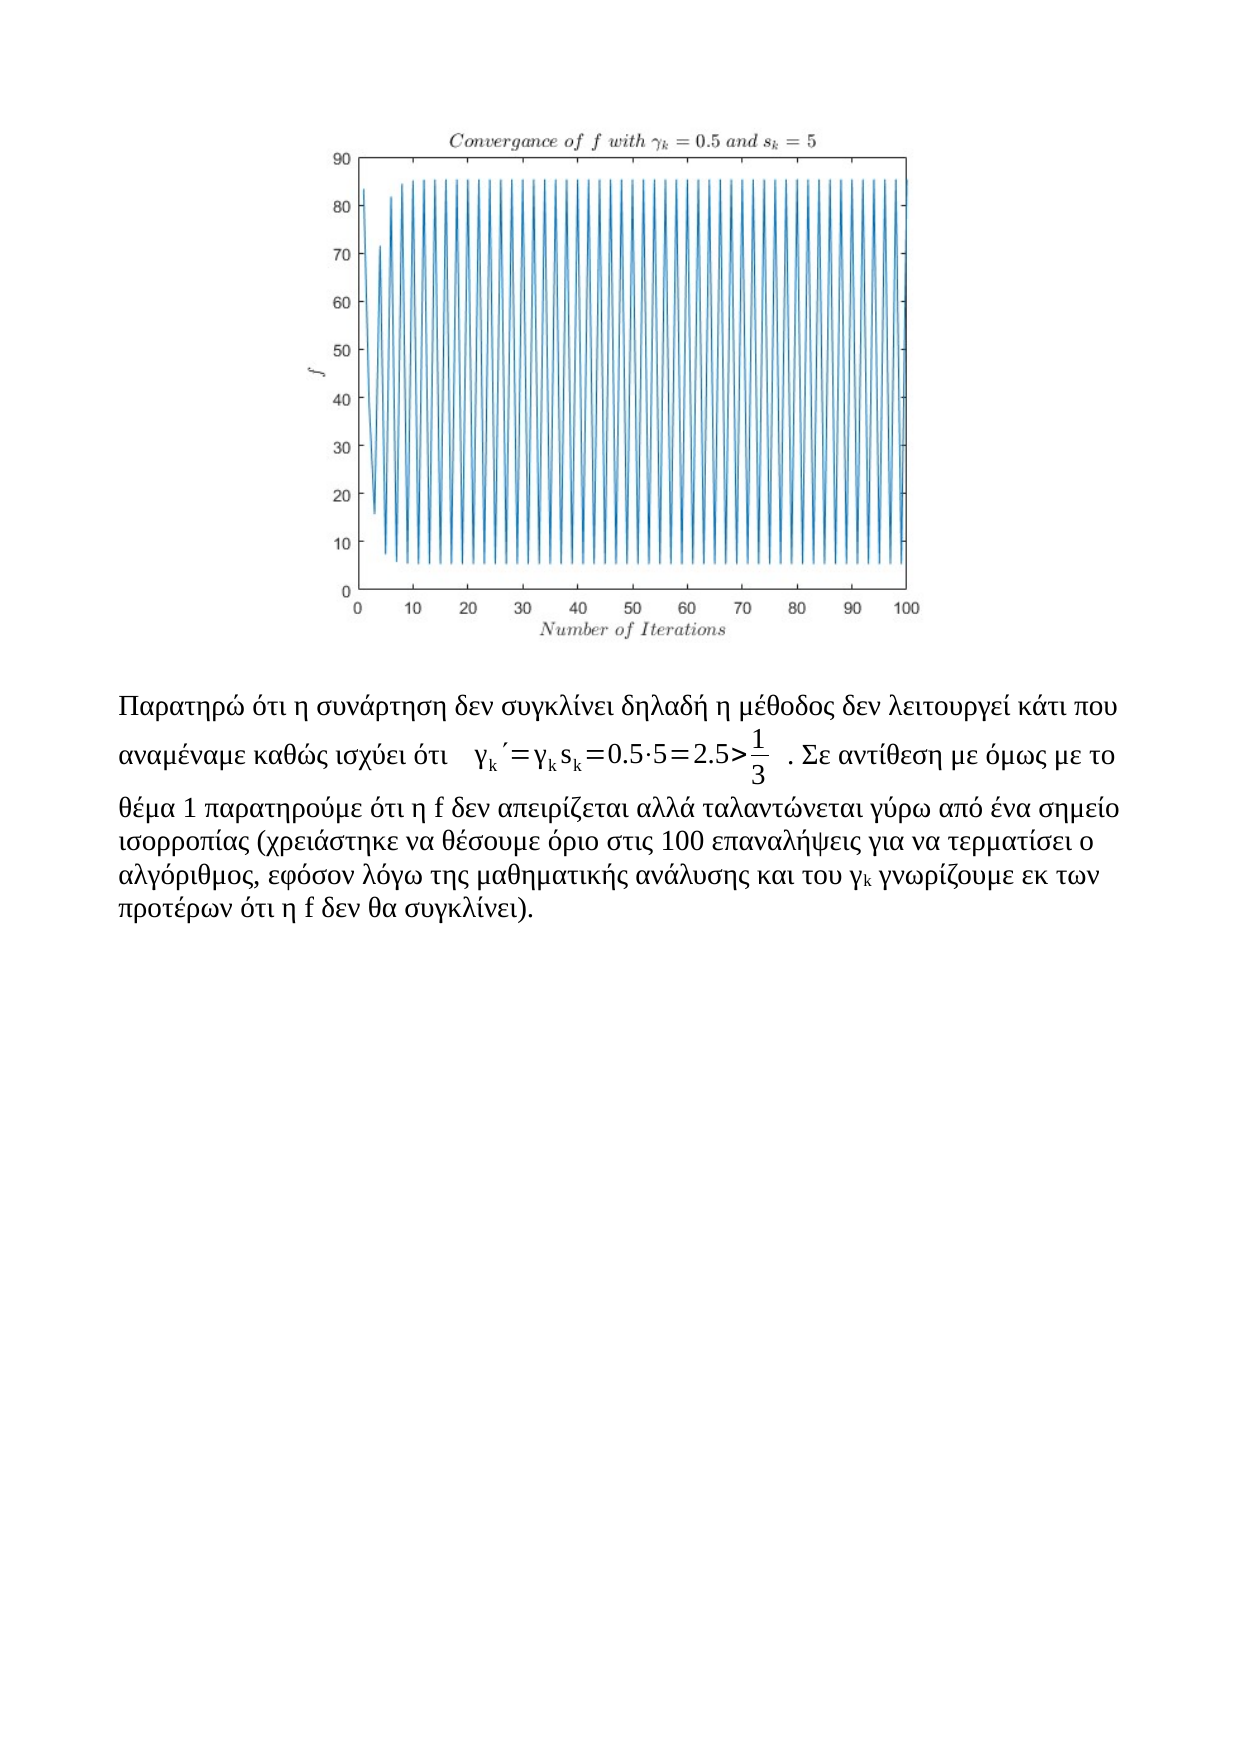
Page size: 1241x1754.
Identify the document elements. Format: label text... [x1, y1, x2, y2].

picture [266, 118, 974, 648]
text Παρατηρώ ότι η συνάρτηση δεν συγκλίνει δηλαδή η μέθοδος δεν λειτουργεί κάτι που αναμέναμε καθώς ισχύει ότι . Σε αντίθεση με όμως με το θέμα 1 παρατηρούμε ότι η f δεν απειρίζεται αλλά ταλαντώνεται γύρω από ένα σημείο ισορροπίας (χρειάστηκε να θέσουμε όριο στις 100 επαναλήψεις για να τερματίσει ο αλγόριθμος, εφόσον λόγω της μαθηματικής ανάλυσης και του γk γνωρίζουμε εκ των προτέρων ότι η f δεν θα συγκλίνει). [118, 688, 1122, 924]
